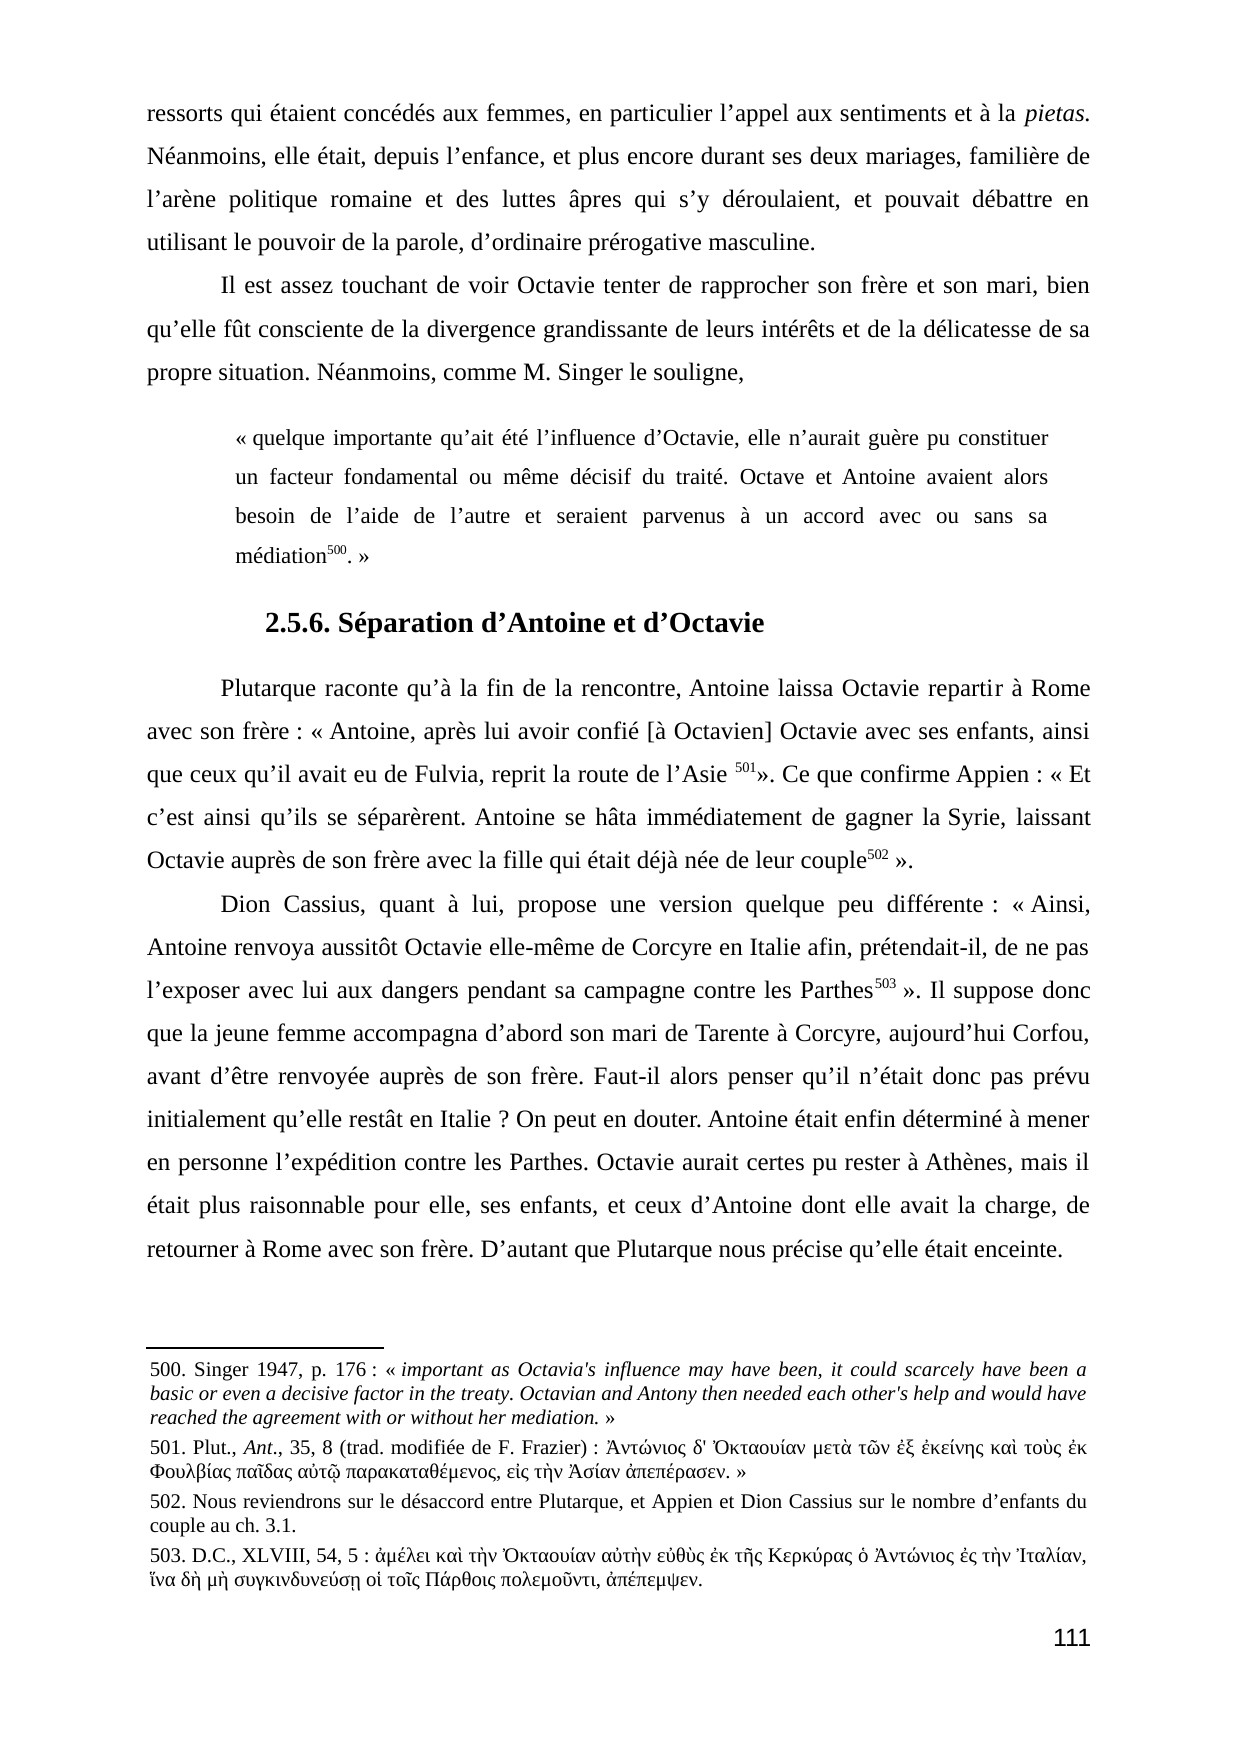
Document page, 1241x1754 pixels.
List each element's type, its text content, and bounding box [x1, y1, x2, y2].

text Il est assez touchant de voir Octavie tenter de rapprocher son frère et son mari, bien qu’elle fût consciente de la divergence grandissante de leurs intérêts et de la délicatesse de sa propre situation. Néanmoins, comme M. Singer le souligne, [147, 271, 1091, 386]
text Plutarque raconte qu’à la fin de la rencontre, Antoine laissa Octavie repartir à Rome avec son frère : « Antoine, après lui avoir confié [à Octavien] Octavie avec ses enfants, ainsi que ceux qu’il avait eu de Fulvia, reprit la route de l’Asie ». Ce que confirme Appien : « Et c’est ainsi qu’ils se séparèrent. Antoine se hâta immédiatement de gagner la Syrie, laissant Octavie auprès de son frère avec la fille qui était déjà née de leur couple ». [147, 673, 1091, 874]
text ressorts qui étaient concédés aux femmes, en particulier l’appel aux sentiments et à la pietas. Néanmoins, elle était, depuis l’enfance, et plus encore durant ses deux mariages, familière de l’arène politique romaine et des luttes âpres qui s’y déroulaient, et pouvait débattre en utilisant le pouvoir de la parole, d’ordinaire prérogative masculine. [147, 98, 1091, 256]
list « quelque importante qu’ait été l’influence d’Octavie, elle n’aurait guère pu constituer un facteur fondamental ou même décisif du traité. Octave et Antoine avaient alors besoin de l’aide de l’autre et seraient parvenus à un accord avec ou sans sa médiation. » [235, 423, 1049, 568]
subtitle 2.5.6. Séparation d’Antoine et d’Octavie [265, 605, 1091, 639]
text . D.C., XLVIII, 54, 5 : ἀμέλει καὶ τὴν Ὀκταουίαν αὐτὴν εὐθὺς ἐκ τῆς Κερκύρας ὁ Ἀντώνιος ἐς τὴν Ἰταλίαν, ἵνα δὴ μὴ συγκινδυνεύσῃ οἱ τοῖς Πάρθοις πολεμοῦντι, ἀπέπεμψεν. [147, 1539, 1091, 1593]
text . Nous reviendrons sur le désaccord entre Plutarque, et Appien et Dion Cassius sur le nombre d’enfants du couple au ch. 3.1. [147, 1486, 1091, 1539]
text . Plut., Ant., 35, 8 (trad. modifiée de F. Frazier) : Ἀντώνιος δ' Ὀκταουίαν μετὰ τῶν ἐξ ἐκείνης καὶ τοὺς ἐκ Φουλβίας παῖδας αὐτῷ παρακαταθέμενος, εἰς τὴν Ἀσίαν ἀπεπέρασεν. » [147, 1432, 1091, 1486]
text Dion Cassius, quant à lui, propose une version quelque peu différente : « Ainsi, Antoine renvoya aussitôt Octavie elle-même de Corcyre en Italie afin, prétendait-il, de ne pas l’exposer avec lui aux dangers pendant sa campagne contre les Parthes ». Il suppose donc que la jeune femme accompagna d’abord son mari de Tarente à Corcyre, aujourd’hui Corfou, avant d’être renvoyée auprès de son frère. Faut-il alors penser qu’il n’était donc pas prévu initialement qu’elle restât en Italie ? On peut en douter. Antoine était enfin déterminé à mener en personne l’expédition contre les Parthes. Octavie aurait certes pu rester à Athènes, mais il était plus raisonnable pour elle, ses enfants, et ceux d’Antoine dont elle avait la charge, de retourner à Rome avec son frère. D’autant que Plutarque nous précise qu’elle était enceinte. [147, 889, 1091, 1262]
text . Singer 1947, p. 176 : « important as Octavia's influence may have been, it could scarcely have been a basic or even a decisive factor in the treaty. Octavian and Antony then needed each other's help and would have reached the agreement with or without her mediation. » [147, 1354, 1091, 1432]
